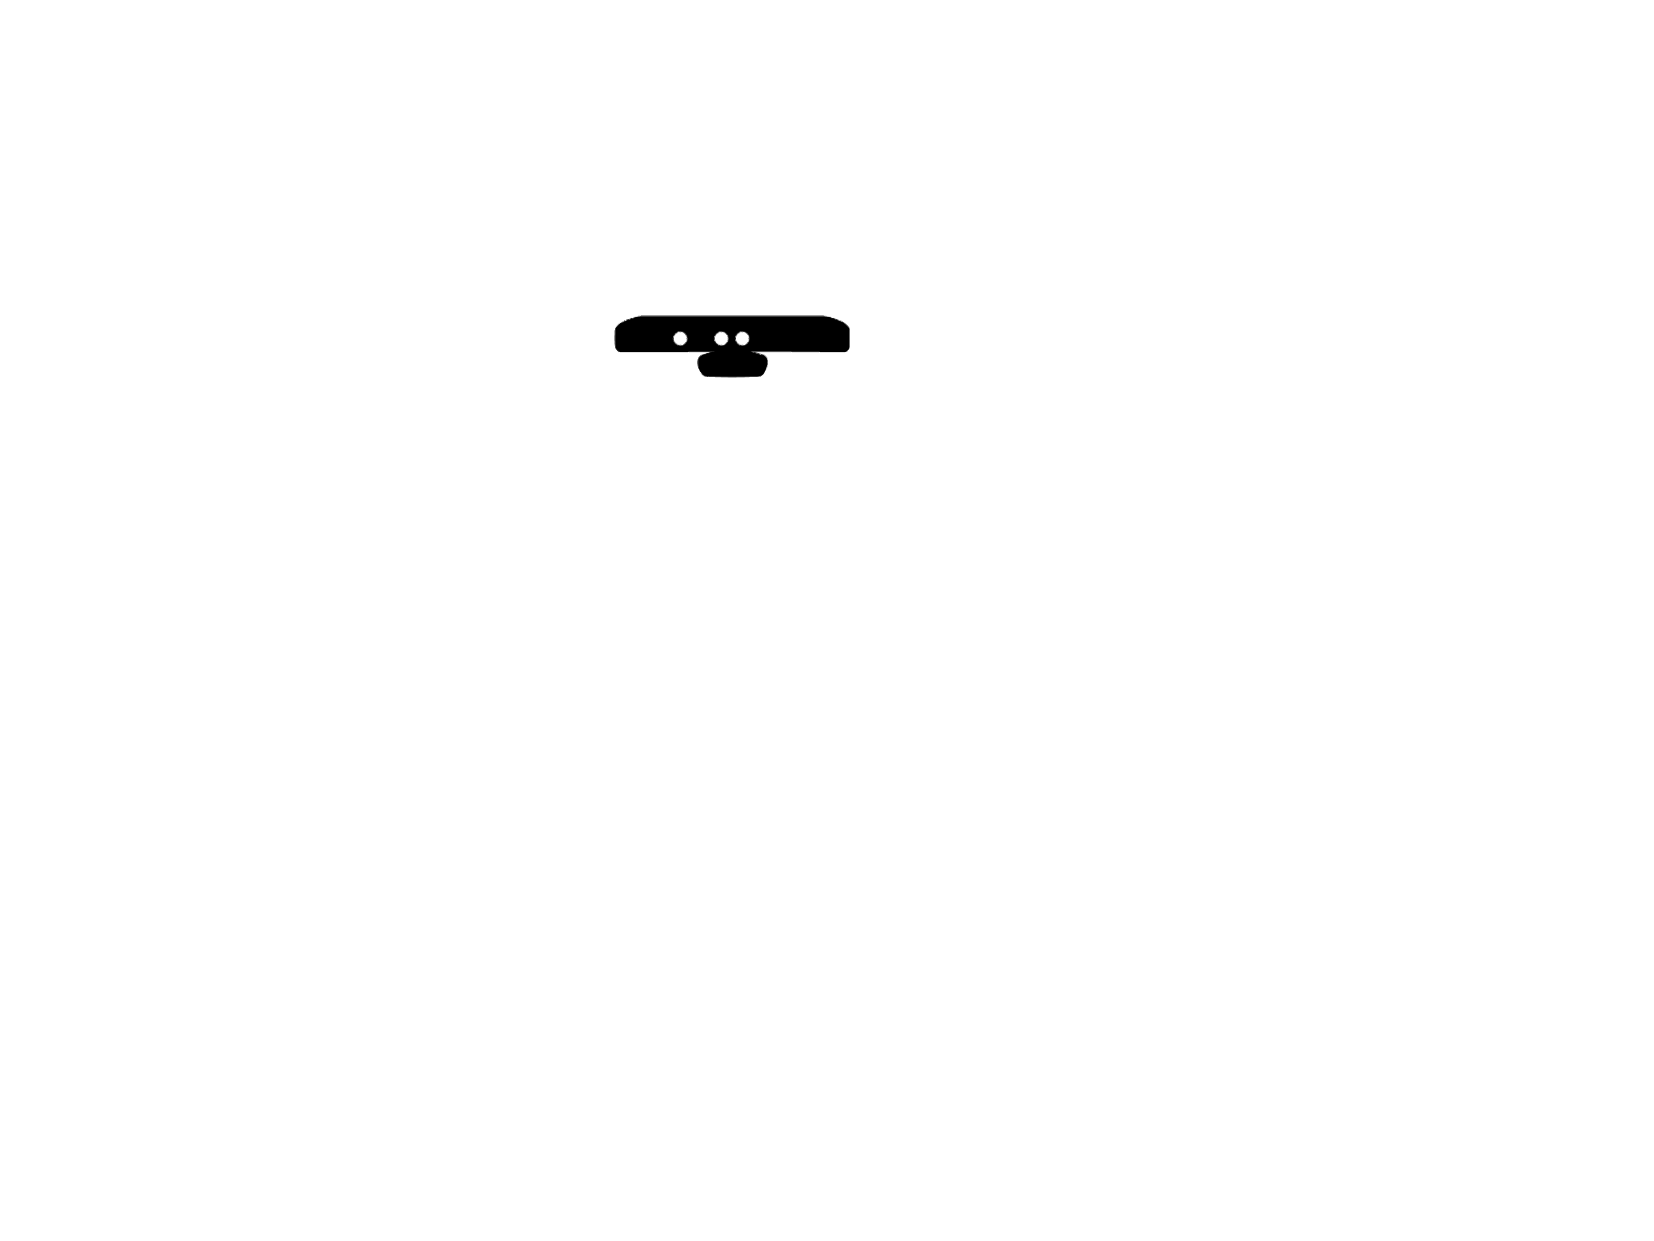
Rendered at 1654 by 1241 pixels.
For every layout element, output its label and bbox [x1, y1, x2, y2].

picture [614, 230, 851, 467]
